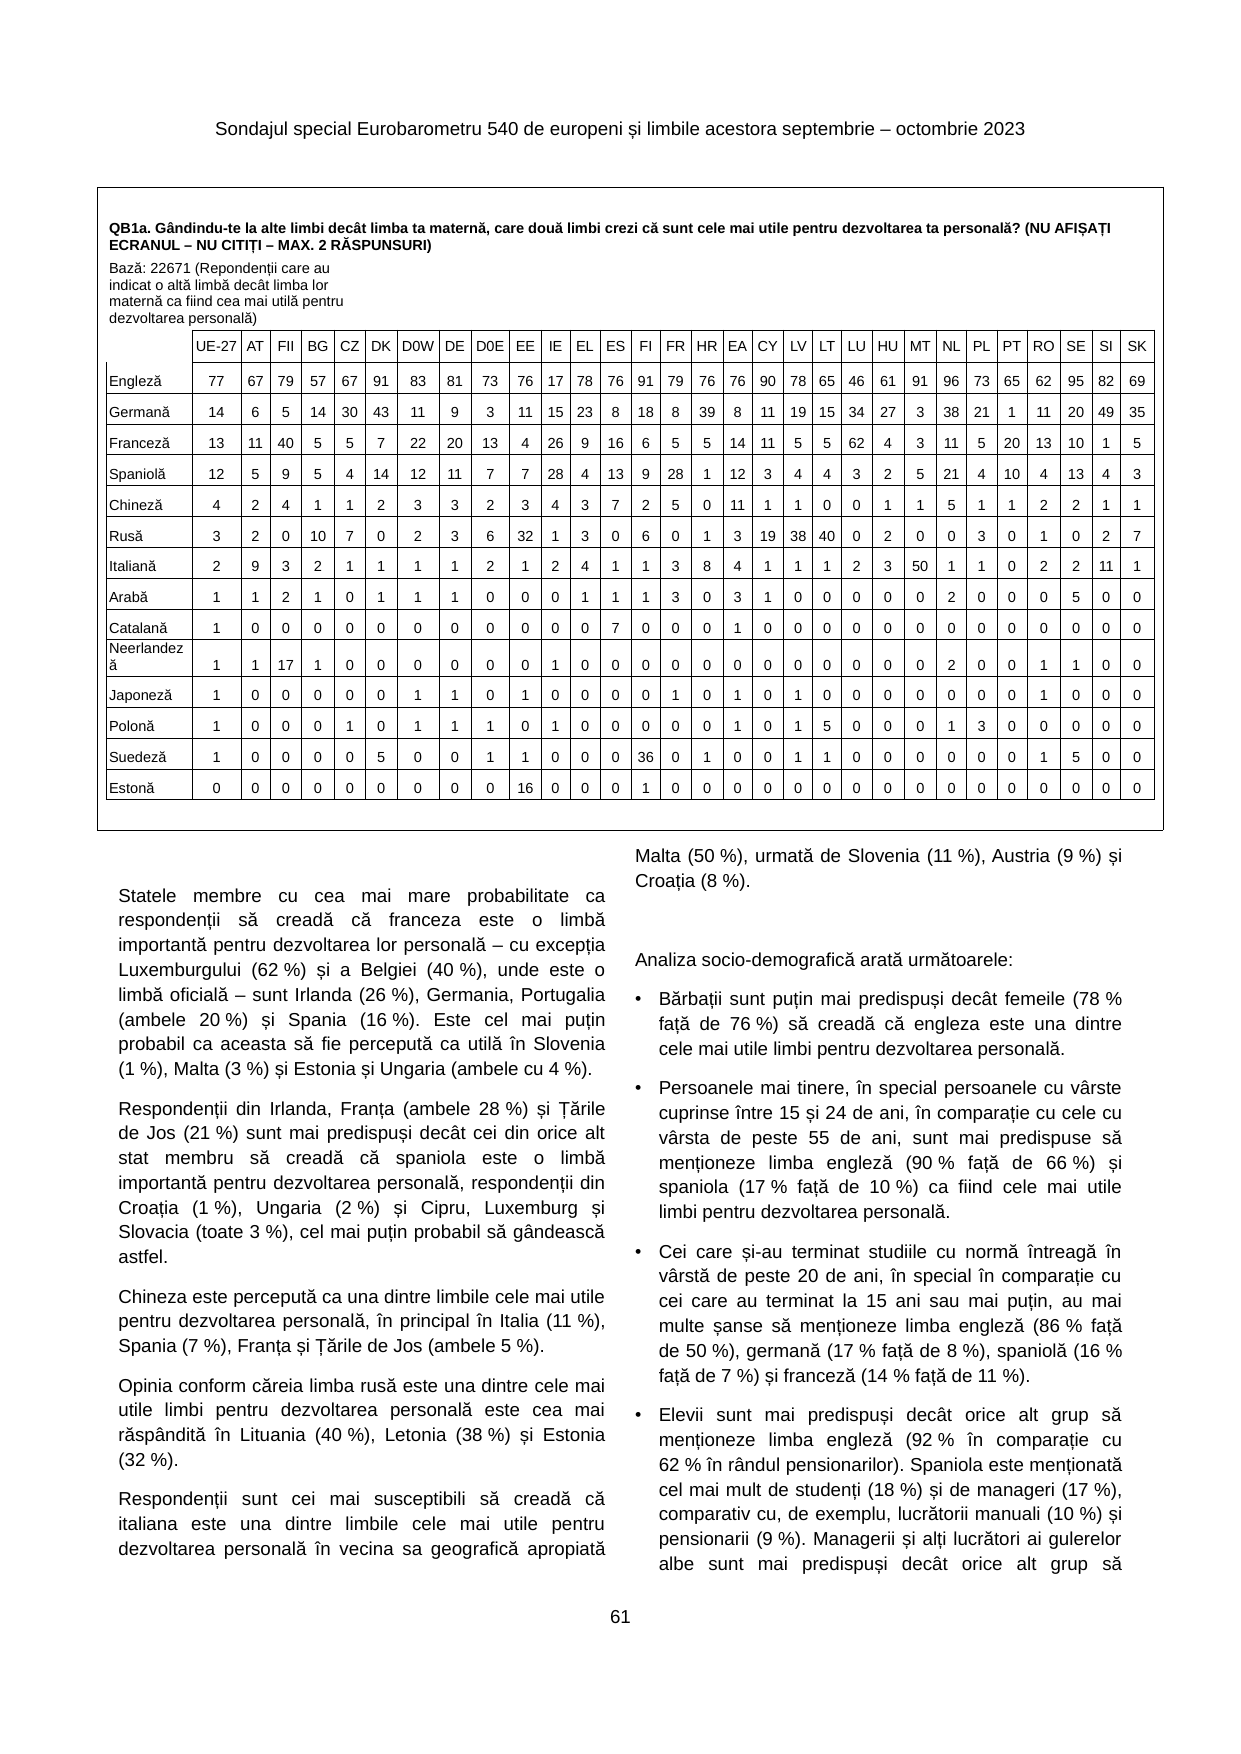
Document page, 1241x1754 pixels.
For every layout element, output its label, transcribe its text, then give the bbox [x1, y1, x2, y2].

table_cell 1 [193, 610, 241, 639]
table_cell 9 [440, 394, 471, 423]
table_cell 16 [510, 770, 541, 799]
table_cell 0 [1061, 610, 1092, 639]
table_cell ES [601, 331, 631, 362]
table_cell [813, 257, 841, 329]
table_cell 30 [335, 394, 365, 423]
table_cell 1 [398, 579, 439, 608]
table_cell 1 [692, 739, 723, 768]
table_cell 7 [510, 455, 541, 485]
table_cell 11 [242, 425, 270, 454]
table_cell 0 [998, 640, 1027, 676]
table_cell 5 [302, 425, 334, 454]
table_cell DE [440, 331, 471, 362]
table_cell 0 [873, 677, 904, 707]
table_cell 0 [937, 739, 966, 768]
table_cell 0 [842, 579, 872, 608]
table_cell Rusă [107, 517, 192, 547]
table_cell 0 [302, 708, 334, 738]
table_cell 69 [1121, 363, 1154, 393]
table_cell 3 [905, 394, 936, 423]
table_cell [1060, 257, 1092, 329]
table_cell 0 [813, 610, 841, 639]
text Respondenții sunt cei mai susceptibili să creadă că italiana este una dintre limbile cele mai utile pentru dezvoltarea personală în vecina sa geografică apropiată [118, 1488, 605, 1559]
table_cell 91 [905, 363, 936, 393]
table_cell D0W [398, 331, 439, 362]
table_cell 0 [571, 610, 600, 639]
table_cell 1 [242, 640, 270, 676]
table_cell 3 [1121, 455, 1154, 485]
table_cell 10 [1061, 425, 1092, 454]
table_cell 2 [937, 640, 966, 676]
table_cell 0 [472, 610, 509, 639]
table_cell 5 [1121, 425, 1154, 454]
table_cell 1 [302, 486, 334, 516]
table_cell 1 [193, 677, 241, 707]
list Bărbații sunt puțin mai predispuși decât femeile (78 % față de 76 %) să creadă că engleza este una dintre cele mai utile limbi pentru dezvoltarea personală. [635, 988, 1122, 1059]
table_cell 1 [398, 548, 439, 578]
table_cell 1 [1061, 640, 1092, 676]
table_cell 2 [542, 548, 570, 578]
table_cell BG [302, 331, 334, 362]
table_cell 91 [632, 363, 660, 393]
table_cell 3 [571, 486, 600, 516]
table_cell 4 [271, 486, 301, 516]
table_cell 11 [724, 486, 752, 516]
table_cell Catalană [107, 610, 192, 639]
table_cell 2 [1061, 486, 1092, 516]
table_cell 11 [1093, 548, 1120, 578]
table_cell 0 [784, 579, 812, 608]
table_cell 0 [967, 677, 997, 707]
table_cell 8 [661, 394, 691, 423]
table_cell 5 [784, 425, 812, 454]
table_cell 91 [366, 363, 397, 393]
table_cell 3 [510, 486, 541, 516]
table_cell NL [937, 331, 966, 362]
table_cell 0 [905, 677, 936, 707]
table_cell 0 [472, 677, 509, 707]
table_cell 0 [967, 770, 997, 799]
table_cell 1 [1093, 486, 1120, 516]
table_cell 4 [724, 548, 752, 578]
table_cell 0 [692, 486, 723, 516]
table_cell 1 [242, 579, 270, 608]
table_cell 0 [998, 677, 1027, 707]
table_cell 1 [905, 486, 936, 516]
table_cell 0 [510, 610, 541, 639]
table_cell 1 [998, 394, 1027, 423]
table_cell 23 [571, 394, 600, 423]
table_cell Neerlandeză [107, 640, 192, 676]
table_cell Arabă [107, 579, 192, 608]
table_cell 0 [242, 739, 270, 768]
table_cell 5 [661, 486, 691, 516]
table_cell 49 [1093, 394, 1120, 423]
table_cell 78 [571, 363, 600, 393]
table_cell PL [967, 331, 997, 362]
table_cell Japoneză [107, 677, 192, 707]
table_cell 2 [632, 486, 660, 516]
table_cell Bază: 22671 (Repondenții care au indicat o altă limbă decât limba lor maternă ca fiind cea mai utilă pentru dezvoltarea personală) [106, 257, 365, 329]
table_cell 1 [632, 770, 660, 799]
table_cell 3 [753, 455, 783, 485]
table_cell 5 [366, 739, 397, 768]
table_cell 1 [601, 579, 631, 608]
table_cell 4 [1028, 455, 1060, 485]
table_cell 4 [335, 455, 365, 485]
table_cell 2 [366, 486, 397, 516]
table_cell 0 [440, 640, 471, 676]
table_cell 0 [842, 708, 872, 738]
table_cell 18 [632, 394, 660, 423]
table_cell 0 [998, 579, 1027, 608]
table_cell 0 [542, 610, 570, 639]
table_cell 1 [784, 548, 812, 578]
table_cell 1 [193, 739, 241, 768]
table_cell [966, 257, 997, 329]
table_cell 2 [1093, 517, 1120, 547]
table_cell 0 [842, 640, 872, 676]
table_cell 61 [873, 363, 904, 393]
table_cell 1 [510, 739, 541, 768]
table_cell 2 [1028, 486, 1060, 516]
table_cell 0 [335, 640, 365, 676]
table_cell 0 [571, 770, 600, 799]
table_cell 6 [472, 517, 509, 547]
table_cell [365, 257, 397, 329]
table_cell 76 [510, 363, 541, 393]
table_cell 0 [302, 677, 334, 707]
table_cell 0 [998, 708, 1027, 738]
table_cell 2 [873, 455, 904, 485]
table_cell 3 [724, 579, 752, 608]
table_cell 0 [692, 708, 723, 738]
table_cell 0 [905, 640, 936, 676]
table_cell 0 [937, 517, 966, 547]
table_cell 13 [1028, 425, 1060, 454]
table_cell 0 [692, 770, 723, 799]
table_cell 1 [937, 708, 966, 738]
table_cell 11 [753, 425, 783, 454]
table_cell 0 [873, 610, 904, 639]
table_cell 0 [335, 677, 365, 707]
table_cell 13 [1061, 455, 1092, 485]
table_cell [872, 257, 904, 329]
table_cell 19 [784, 394, 812, 423]
table_cell 1 [784, 486, 812, 516]
table_cell 57 [302, 363, 334, 393]
table_cell 0 [271, 770, 301, 799]
table_cell 0 [271, 517, 301, 547]
table_cell 3 [398, 486, 439, 516]
table_cell 0 [1061, 708, 1092, 738]
table_cell 1 [1093, 425, 1120, 454]
table_cell 1 [873, 486, 904, 516]
table_cell 0 [661, 610, 691, 639]
table_cell 1 [440, 548, 471, 578]
table_cell [631, 257, 660, 329]
table_cell 0 [1061, 770, 1092, 799]
table_cell 17 [271, 640, 301, 676]
table_cell 0 [1028, 770, 1060, 799]
table_cell 0 [302, 770, 334, 799]
table_header QB1a. Gândindu-te la alte limbi decât limba ta maternă, care două limbi crezi că sunt cele mai utile pentru dezvoltarea ta personală? (NU AFIȘAȚI ECRANUL – NU CITIȚI – MAX. 2 RĂSPUNSURI) [106, 217, 1154, 257]
table_cell 0 [998, 610, 1027, 639]
table_cell 0 [335, 579, 365, 608]
table_cell 11 [937, 425, 966, 454]
text Respondenții din Irlanda, Franța (ambele 28 %) și Țările de Jos (21 %) sunt mai predispuși decât cei din orice alt stat membru să creadă că spaniola este o limbă importantă pentru dezvoltarea personală, respondenții din Croația (1 %), Ungaria (2 %) și Cipru, Luxemburg și Slovacia (toate 3 %), cel mai puțin probabil să gândească astfel. [118, 1097, 605, 1268]
table_cell 2 [937, 579, 966, 608]
table_cell 0 [873, 579, 904, 608]
table_cell Spaniolă [107, 455, 192, 485]
table_cell 0 [335, 739, 365, 768]
table_cell 9 [571, 425, 600, 454]
table_cell 0 [1061, 517, 1092, 547]
table_cell 0 [1121, 640, 1154, 676]
table_cell 1 [967, 548, 997, 578]
table_cell 2 [242, 517, 270, 547]
text Opinia conform căreia limba rusă este una dintre cele mai utile limbi pentru dezvoltarea personală este cea mai răspândită în Lituania (40 %), Letonia (38 %) și Estonia (32 %). [118, 1374, 605, 1470]
table_cell 0 [1093, 677, 1120, 707]
table_cell 0 [998, 517, 1027, 547]
table_cell 1 [784, 739, 812, 768]
table_cell 3 [842, 455, 872, 485]
table_cell 0 [366, 517, 397, 547]
table_cell Polonă [107, 708, 192, 738]
table_cell 0 [601, 677, 631, 707]
table_cell HR [692, 331, 723, 362]
table_cell 0 [398, 739, 439, 768]
table_cell 4 [873, 425, 904, 454]
table_cell [1092, 257, 1120, 329]
table_cell 20 [1061, 394, 1092, 423]
table_cell 0 [842, 739, 872, 768]
table_cell EL [571, 331, 600, 362]
table_cell 4 [967, 455, 997, 485]
table_cell 11 [398, 394, 439, 423]
table_cell 1 [472, 708, 509, 738]
table_cell FI [632, 331, 660, 362]
table_cell 32 [510, 517, 541, 547]
table_cell 79 [271, 363, 301, 393]
table_cell Suedeză [107, 739, 192, 768]
table_cell 0 [601, 739, 631, 768]
table_cell Italiană [107, 548, 192, 578]
table_cell 1 [601, 548, 631, 578]
text Statele membre cu cea mai mare probabilitate ca respondenții să creadă că franceza este o limbă importantă pentru dezvoltarea lor personală – cu excepția Luxemburgului (62 %) și a Belgiei (40 %), unde este o limbă oficială – sunt Irlanda (26 %), Germania, Portugalia (ambele 20 %) și Spania (16 %). Este cel mai puțin probabil ca aceasta să fie percepută ca utilă în Slovenia (1 %), Malta (3 %) și Estonia și Ungaria (ambele cu 4 %). [118, 884, 605, 1079]
table_cell 0 [510, 708, 541, 738]
table_cell 0 [873, 640, 904, 676]
table_cell 7 [601, 610, 631, 639]
table_cell 0 [724, 640, 752, 676]
table_cell 3 [571, 517, 600, 547]
table_cell 1 [724, 708, 752, 738]
table_cell [570, 257, 600, 329]
table_cell 12 [398, 455, 439, 485]
table_cell 0 [571, 640, 600, 676]
table_cell 0 [967, 579, 997, 608]
table_cell 0 [753, 677, 783, 707]
table_cell SI [1093, 331, 1120, 362]
table_cell 0 [842, 770, 872, 799]
table_cell [660, 257, 691, 329]
table_cell 7 [601, 486, 631, 516]
table_cell 3 [271, 548, 301, 578]
table_cell 1 [632, 548, 660, 578]
table_cell 0 [398, 610, 439, 639]
table_cell 0 [692, 640, 723, 676]
table_cell 28 [661, 455, 691, 485]
table_cell 10 [998, 455, 1027, 485]
table_cell 1 [784, 677, 812, 707]
table_cell 0 [632, 640, 660, 676]
table_cell 0 [440, 610, 471, 639]
table_cell 0 [661, 770, 691, 799]
table_cell 1 [784, 708, 812, 738]
table_cell 1 [302, 579, 334, 608]
table_cell 20 [998, 425, 1027, 454]
table_cell 4 [813, 455, 841, 485]
table_cell 16 [601, 425, 631, 454]
table_cell 14 [366, 455, 397, 485]
table_cell 38 [937, 394, 966, 423]
table_cell 3 [193, 517, 241, 547]
table_cell [541, 257, 570, 329]
table_cell 67 [335, 363, 365, 393]
table_cell 0 [193, 770, 241, 799]
table_cell 39 [692, 394, 723, 423]
table_cell 76 [601, 363, 631, 393]
table_cell 0 [724, 739, 752, 768]
table_cell 0 [784, 610, 812, 639]
table_cell 5 [967, 425, 997, 454]
table_cell [600, 257, 631, 329]
table_cell 0 [753, 640, 783, 676]
table_cell 1 [366, 579, 397, 608]
table_cell 0 [842, 517, 872, 547]
table_cell 0 [398, 640, 439, 676]
table_cell 1 [1028, 677, 1060, 707]
table_cell 0 [571, 708, 600, 738]
table_cell 78 [784, 363, 812, 393]
table_cell 11 [510, 394, 541, 423]
table_cell 0 [813, 770, 841, 799]
table_cell 0 [366, 770, 397, 799]
table_cell 90 [753, 363, 783, 393]
table_cell 7 [1121, 517, 1154, 547]
table_cell 0 [472, 579, 509, 608]
table_cell 50 [905, 548, 936, 578]
table_cell UE-27 [193, 331, 241, 362]
table_cell 1 [1028, 640, 1060, 676]
table_cell [510, 257, 541, 329]
table_cell 3 [661, 548, 691, 578]
table_cell 21 [967, 394, 997, 423]
table_cell [1027, 257, 1060, 329]
table_cell 3 [472, 394, 509, 423]
list Persoanele mai tinere, în special persoanele cu vârste cuprinse între 15 și 24 de ani, în comparație cu cele cu vârsta de peste 55 de ani, sunt mai predispuse să menționeze limba engleză (90 % față de 66 %) și spaniola (17 % față de 10 %) ca fiind cele mai utile limbi pentru dezvoltarea personală. [635, 1077, 1122, 1223]
table_cell 2 [271, 579, 301, 608]
table_cell 82 [1093, 363, 1120, 393]
table_cell 0 [753, 739, 783, 768]
table_cell 5 [905, 455, 936, 485]
table_cell 0 [753, 708, 783, 738]
table_cell 1 [571, 579, 600, 608]
table_cell 35 [1121, 394, 1154, 423]
table_cell LV [784, 331, 812, 362]
table_cell 0 [813, 579, 841, 608]
table_cell 0 [571, 739, 600, 768]
table_cell 1 [724, 677, 752, 707]
table_cell 6 [242, 394, 270, 423]
table_cell 5 [813, 708, 841, 738]
table_cell 0 [753, 770, 783, 799]
table_cell 11 [440, 455, 471, 485]
table_cell 1 [1028, 517, 1060, 547]
table_cell 0 [661, 517, 691, 547]
table_cell 1 [335, 486, 365, 516]
table_cell 1 [510, 548, 541, 578]
table_cell 9 [242, 548, 270, 578]
table_cell 0 [842, 677, 872, 707]
table_cell 1 [937, 548, 966, 578]
table_cell 4 [1093, 455, 1120, 485]
table_cell 11 [1028, 394, 1060, 423]
table_cell 14 [302, 394, 334, 423]
table_cell [471, 257, 509, 329]
list Cei care și-au terminat studiile cu normă întreagă în vârstă de peste 20 de ani, în special în comparație cu cei care au terminat la 15 ani sau mai puțin, au mai multe șanse să menționeze limba engleză (86 % față de 50 %), germană (17 % față de 8 %), spaniolă (16 % față de 7 %) și franceză (14 % față de 11 %). [635, 1240, 1122, 1386]
table_cell 10 [302, 517, 334, 547]
table_cell 5 [271, 394, 301, 423]
table_cell 0 [873, 739, 904, 768]
table_cell MT [905, 331, 936, 362]
table_cell 2 [193, 548, 241, 578]
table_cell 0 [784, 640, 812, 676]
table_cell Engleză [107, 362, 192, 393]
table_cell 0 [271, 610, 301, 639]
table_cell 3 [967, 708, 997, 738]
table_cell 0 [242, 770, 270, 799]
table_cell 1 [1028, 739, 1060, 768]
table_cell 0 [302, 739, 334, 768]
table_cell 28 [542, 455, 570, 485]
table_cell Franceză [107, 425, 192, 454]
table_cell 0 [601, 770, 631, 799]
table_cell LT [813, 331, 841, 362]
table_cell 8 [724, 394, 752, 423]
table_cell 0 [692, 610, 723, 639]
table_cell 1 [440, 677, 471, 707]
table_cell 0 [542, 677, 570, 707]
table_cell 0 [998, 739, 1027, 768]
table_cell Germană [107, 394, 192, 423]
table_cell 5 [335, 425, 365, 454]
table_cell 0 [1121, 770, 1154, 799]
table_cell 0 [661, 708, 691, 738]
text Chineza este percepută ca una dintre limbile cele mai utile pentru dezvoltarea personală, în principal în Italia (11 %), Spania (7 %), Franța și Țările de Jos (ambele 5 %). [118, 1285, 605, 1357]
table_cell 0 [542, 579, 570, 608]
list Elevii sunt mai predispuși decât orice alt grup să menționeze limba engleză (92 % în comparație cu 62 % în rândul pensionarilor). Spaniola este menționată cel mai mult de studenți (18 %) și de manageri (17 %), comparativ cu, de exemplu, lucrătorii manuali (10 %) și pensionarii (9 %). Managerii și alți lucrători ai gulerelor albe sunt mai predispuși decât orice alt grup să [635, 1404, 1122, 1574]
table_cell 0 [905, 739, 936, 768]
table_cell 0 [967, 739, 997, 768]
table_cell 79 [661, 363, 691, 393]
table_cell 0 [632, 610, 660, 639]
table_cell 34 [842, 394, 872, 423]
table_cell 0 [692, 579, 723, 608]
table_cell 0 [335, 770, 365, 799]
table_cell 40 [813, 517, 841, 547]
table_cell 9 [271, 455, 301, 485]
table_cell 1 [472, 739, 509, 768]
table_cell 3 [440, 517, 471, 547]
table_cell 73 [472, 363, 509, 393]
table_cell D0E [472, 331, 509, 362]
table_cell 3 [905, 425, 936, 454]
table_cell 0 [967, 610, 997, 639]
table_cell 1 [967, 486, 997, 516]
table_cell 1 [998, 486, 1027, 516]
table_cell 9 [632, 455, 660, 485]
table_cell 22 [398, 425, 439, 454]
table_cell 4 [571, 548, 600, 578]
table_cell 0 [366, 708, 397, 738]
table_cell Chineză [107, 486, 192, 516]
table_cell 6 [632, 517, 660, 547]
table_cell 2 [472, 548, 509, 578]
table_cell LU [842, 331, 872, 362]
table_cell 5 [1061, 739, 1092, 768]
table_cell 0 [1093, 610, 1120, 639]
table_cell 12 [193, 455, 241, 485]
table_cell 1 [302, 640, 334, 676]
table_cell 5 [661, 425, 691, 454]
table_cell 0 [632, 708, 660, 738]
table_cell 0 [542, 739, 570, 768]
table_cell 13 [193, 425, 241, 454]
table_cell [904, 257, 936, 329]
table_cell IE [542, 331, 570, 362]
table_cell EE [510, 331, 541, 362]
text [635, 177, 1122, 187]
table_cell 83 [398, 363, 439, 393]
table_cell 0 [967, 640, 997, 676]
table_cell 6 [632, 425, 660, 454]
table_cell 0 [661, 739, 691, 768]
table_cell 0 [905, 770, 936, 799]
table_cell 67 [242, 363, 270, 393]
table_cell 1 [366, 548, 397, 578]
table_cell 1 [193, 579, 241, 608]
table_cell 0 [366, 640, 397, 676]
table_cell 1 [335, 548, 365, 578]
table_cell 5 [1061, 579, 1092, 608]
table_cell 2 [873, 517, 904, 547]
table_cell 1 [632, 579, 660, 608]
table_cell 0 [571, 677, 600, 707]
table_cell 0 [1121, 739, 1154, 768]
table_cell [997, 257, 1027, 329]
table_cell 0 [1093, 640, 1120, 676]
table_cell 0 [302, 610, 334, 639]
table_cell SK [1121, 331, 1154, 362]
table_cell 0 [998, 770, 1027, 799]
table_cell 0 [510, 640, 541, 676]
table_cell 0 [242, 610, 270, 639]
table_cell 0 [1061, 677, 1092, 707]
table_cell [106, 330, 192, 362]
table_cell 14 [724, 425, 752, 454]
table_cell 2 [1061, 548, 1092, 578]
table_cell 5 [302, 455, 334, 485]
table_cell 1 [692, 455, 723, 485]
table_cell 1 [193, 708, 241, 738]
table_cell 0 [472, 640, 509, 676]
table_cell 4 [193, 486, 241, 516]
text Analiza socio-demografică arată următoarele: [635, 948, 1122, 970]
table_cell [397, 257, 439, 329]
table_cell 1 [440, 708, 471, 738]
table_cell 0 [242, 677, 270, 707]
table_cell 36 [632, 739, 660, 768]
table_cell EA [724, 331, 752, 362]
table_cell SE [1061, 331, 1092, 362]
table_cell 0 [1093, 770, 1120, 799]
table_cell 3 [440, 486, 471, 516]
table_cell 4 [542, 486, 570, 516]
table_cell PT [998, 331, 1027, 362]
table_cell [936, 257, 966, 329]
table_cell HU [873, 331, 904, 362]
table_cell 1 [335, 708, 365, 738]
table_cell [1120, 257, 1154, 329]
table_cell 2 [398, 517, 439, 547]
table_cell 1 [813, 548, 841, 578]
table_cell 0 [271, 708, 301, 738]
table_cell 7 [335, 517, 365, 547]
table_cell 0 [601, 640, 631, 676]
table_cell 1 [753, 486, 783, 516]
table_cell 7 [366, 425, 397, 454]
table_cell 0 [1028, 708, 1060, 738]
table_cell 0 [692, 677, 723, 707]
table_cell 0 [440, 739, 471, 768]
table_cell 46 [842, 363, 872, 393]
table_cell 0 [873, 770, 904, 799]
table_cell 62 [842, 425, 872, 454]
table_cell 0 [1121, 708, 1154, 738]
table_cell 0 [601, 708, 631, 738]
table_cell 3 [967, 517, 997, 547]
table_cell 65 [998, 363, 1027, 393]
table_cell RO [1028, 331, 1060, 362]
table_cell 2 [472, 486, 509, 516]
table_cell 15 [542, 394, 570, 423]
table_cell FII [271, 331, 301, 362]
table_cell 38 [784, 517, 812, 547]
table_cell 21 [937, 455, 966, 485]
table_cell 65 [813, 363, 841, 393]
table_cell 76 [724, 363, 752, 393]
table_cell 13 [601, 455, 631, 485]
table_cell 8 [601, 394, 631, 423]
table_cell 0 [335, 610, 365, 639]
table_cell 1 [661, 677, 691, 707]
table_cell 43 [366, 394, 397, 423]
table_cell 0 [242, 708, 270, 738]
table_cell Estonă [107, 770, 192, 799]
table_cell 7 [472, 455, 509, 485]
table_cell [691, 257, 723, 329]
table_cell 0 [813, 677, 841, 707]
table_cell CY [753, 331, 783, 362]
table_cell 4 [784, 455, 812, 485]
table_cell 0 [366, 677, 397, 707]
table_cell 1 [542, 517, 570, 547]
table_cell 0 [661, 640, 691, 676]
table_cell 0 [271, 739, 301, 768]
table_cell 0 [998, 548, 1027, 578]
table_cell 0 [724, 770, 752, 799]
table_cell 0 [1093, 708, 1120, 738]
table_cell 1 [398, 677, 439, 707]
table_cell 77 [193, 363, 241, 393]
table_cell [784, 257, 812, 329]
table_cell 2 [302, 548, 334, 578]
table_cell 0 [510, 579, 541, 608]
table_cell 5 [692, 425, 723, 454]
table_cell 0 [937, 770, 966, 799]
table_cell 81 [440, 363, 471, 393]
table_cell 96 [937, 363, 966, 393]
table_cell 1 [542, 708, 570, 738]
table_cell 13 [472, 425, 509, 454]
table_cell 0 [753, 610, 783, 639]
table_cell 1 [510, 677, 541, 707]
table_cell 0 [1093, 579, 1120, 608]
table_cell 1 [1121, 548, 1154, 578]
table_cell 0 [813, 640, 841, 676]
table_cell 0 [842, 610, 872, 639]
table_cell 17 [542, 363, 570, 393]
table_cell [723, 257, 752, 329]
table_cell 62 [1028, 363, 1060, 393]
table_cell 3 [724, 517, 752, 547]
table_cell 0 [937, 610, 966, 639]
table_cell 0 [542, 770, 570, 799]
table_cell FR [661, 331, 691, 362]
table_cell 0 [873, 708, 904, 738]
table_cell 0 [784, 770, 812, 799]
table_cell 1 [542, 640, 570, 676]
table_cell AT [242, 331, 270, 362]
table_cell 1 [753, 548, 783, 578]
table_cell 0 [1028, 579, 1060, 608]
table_cell 0 [366, 610, 397, 639]
table_cell 4 [510, 425, 541, 454]
table_cell 1 [692, 517, 723, 547]
table_cell 73 [967, 363, 997, 393]
table_cell 0 [905, 517, 936, 547]
table_cell [752, 257, 783, 329]
table_cell 0 [813, 486, 841, 516]
table_cell 0 [398, 770, 439, 799]
table_cell 1 [398, 708, 439, 738]
table_cell 1 [724, 610, 752, 639]
table_cell 8 [692, 548, 723, 578]
table_cell 76 [692, 363, 723, 393]
table_cell 95 [1061, 363, 1092, 393]
table_cell 1 [1121, 486, 1154, 516]
table_cell 0 [937, 677, 966, 707]
table_cell 40 [271, 425, 301, 454]
table_cell 1 [193, 640, 241, 676]
table_cell 1 [753, 579, 783, 608]
table_cell 11 [753, 394, 783, 423]
table_cell 2 [1028, 548, 1060, 578]
table_cell 1 [813, 739, 841, 768]
table_cell 0 [1093, 739, 1120, 768]
table_cell 1 [440, 579, 471, 608]
table_cell 0 [842, 486, 872, 516]
table_cell 14 [193, 394, 241, 423]
table_cell 0 [1028, 610, 1060, 639]
table_cell 4 [571, 455, 600, 485]
table_cell 20 [440, 425, 471, 454]
table_cell [439, 257, 471, 329]
table_cell 5 [937, 486, 966, 516]
table_cell 19 [753, 517, 783, 547]
table_cell CZ [335, 331, 365, 362]
table_cell 15 [813, 394, 841, 423]
table_cell DK [366, 331, 397, 362]
table_cell 0 [472, 770, 509, 799]
table_cell 0 [1121, 677, 1154, 707]
table_cell 3 [873, 548, 904, 578]
table_cell 0 [440, 770, 471, 799]
table_cell 0 [632, 677, 660, 707]
table_cell 0 [905, 708, 936, 738]
table_cell 2 [842, 548, 872, 578]
table_cell 0 [905, 579, 936, 608]
table_cell [841, 257, 872, 329]
table_cell 5 [813, 425, 841, 454]
table_cell 12 [724, 455, 752, 485]
table_cell 0 [271, 677, 301, 707]
table_cell 0 [1121, 579, 1154, 608]
table_cell 0 [1121, 610, 1154, 639]
table_cell 27 [873, 394, 904, 423]
table_cell 5 [242, 455, 270, 485]
table_cell 0 [905, 610, 936, 639]
table_cell 0 [601, 517, 631, 547]
table_cell 3 [661, 579, 691, 608]
table_cell 2 [242, 486, 270, 516]
text Malta (50 %), urmată de Slovenia (11 %), Austria (9 %) și Croația (8 %). [635, 831, 1122, 891]
table_cell 26 [542, 425, 570, 454]
